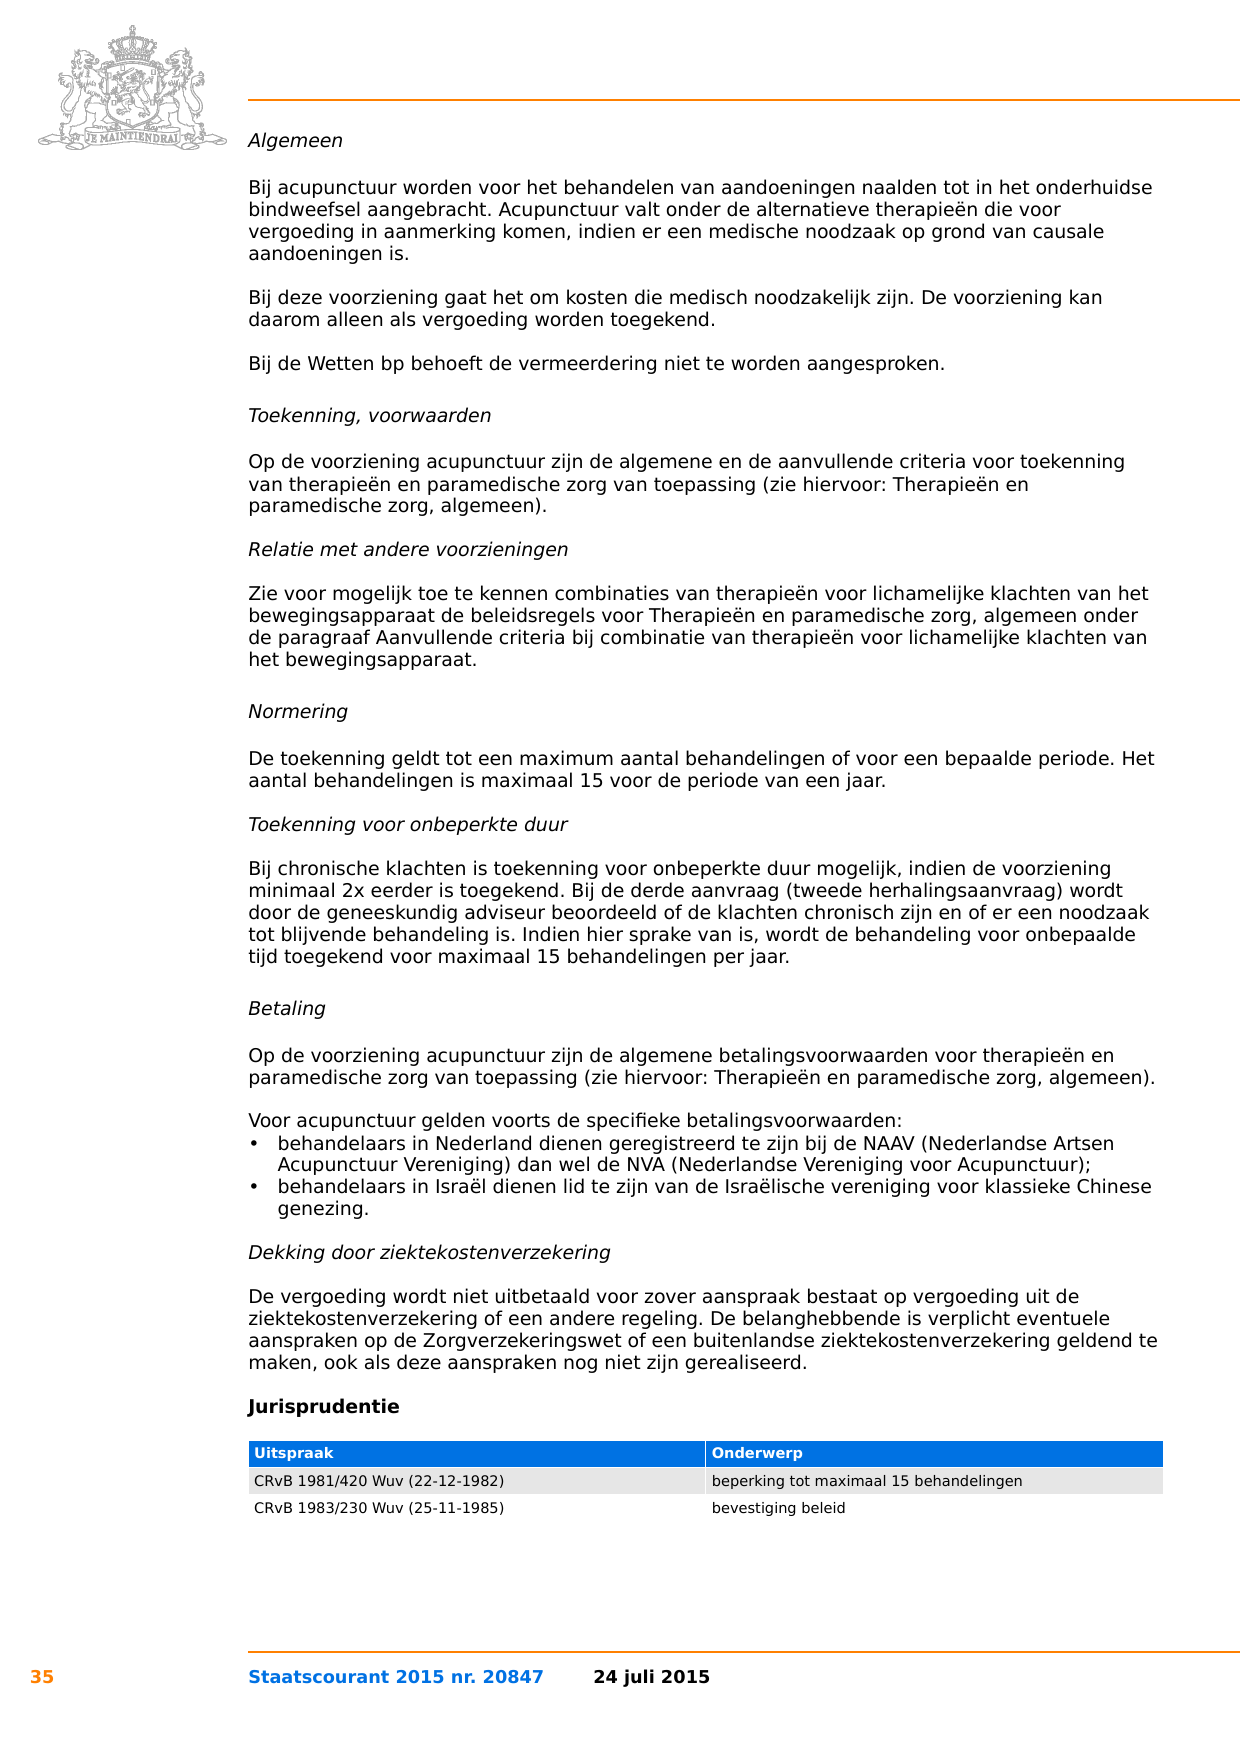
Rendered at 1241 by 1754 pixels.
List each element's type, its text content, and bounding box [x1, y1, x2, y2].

text Op de voorziening acupunctuur zijn de algemene betalingsvoorwaarden voor therapieën en paramedische zorg van toepassing (zie hiervoor: Therapieën en paramedische zorg, algemeen). [248, 1044, 1163, 1088]
table_header Onderwerp [706, 1441, 1163, 1467]
text De vergoeding wordt niet uitbetaald voor zover aanspraak bestaat op vergoeding uit de ziektekostenverzekering of een andere regeling. De belanghebbende is verplicht eventuele aanspraken op de Zorgverzekeringswet of een buitenlandse ziektekostenverzekering geldend te maken, ook als deze aanspraken nog niet zijn gerealiseerd. [248, 1286, 1163, 1374]
table_header Uitspraak [249, 1441, 705, 1467]
table_cell CRvB 1983/230 Wuv (25-11-1985) [249, 1496, 705, 1522]
subtitle Algemeen [248, 130, 1163, 152]
text Jurisprudentie [248, 1396, 1163, 1418]
text Bij acupunctuur worden voor het behandelen van aandoeningen naalden tot in het onderhuidse bindweefsel aangebracht. Acupunctuur valt onder de alternatieve therapieën die voor vergoeding in aanmerking komen, indien er een medische noodzaak op grond van causale aandoeningen is. [248, 177, 1163, 265]
text Voor acupunctuur gelden voorts de specifieke betalingsvoorwaarden: [248, 1110, 1163, 1132]
text Zie voor mogelijk toe te kennen combinaties van therapieën voor lichamelijke klachten van het bewegingsapparaat de beleidsregels voor Therapieën en paramedische zorg, algemeen onder de paragraaf Aanvullende criteria bij combinatie van therapieën voor lichamelijke klachten van het bewegingsapparaat. [248, 583, 1163, 671]
text Bij de Wetten bp behoeft de vermeerdering niet te worden aangesproken. [248, 352, 1163, 374]
picture [38, 25, 227, 150]
subtitle Toekenning voor onbeperkte duur [248, 814, 1163, 836]
table_cell bevestiging beleid [706, 1496, 1163, 1522]
text Op de voorziening acupunctuur zijn de algemene en de aanvullende criteria voor toekenning van therapieën en paramedische zorg van toepassing (zie hiervoor: Therapieën en paramedische zorg, algemeen). [248, 451, 1163, 517]
subtitle Toekenning, voorwaarden [248, 404, 1163, 426]
subtitle Dekking door ziektekostenverzekering [248, 1242, 1163, 1264]
subtitle Betaling [248, 998, 1163, 1019]
text • behandelaars in Israël dienen lid te zijn van de Israëlische vereniging voor klassieke Chinese genezing. [248, 1176, 1163, 1220]
table_cell CRvB 1981/420 Wuv (22-12-1982) [249, 1468, 705, 1494]
subtitle Normering [248, 701, 1163, 723]
text • behandelaars in Nederland dienen geregistreerd te zijn bij de NAAV (Nederlandse Artsen Acupunctuur Vereniging) dan wel de NVA (Nederlandse Vereniging voor Acupunctuur); [248, 1132, 1163, 1176]
table_cell beperking tot maximaal 15 behandelingen [706, 1468, 1163, 1494]
text Bij deze voorziening gaat het om kosten die medisch noodzakelijk zijn. De voorziening kan daarom alleen als vergoeding worden toegekend. [248, 287, 1163, 331]
text De toekenning geldt tot een maximum aantal behandelingen of voor een bepaalde periode. Het aantal behandelingen is maximaal 15 voor de periode van een jaar. [248, 748, 1163, 792]
text Bij chronische klachten is toekenning voor onbeperkte duur mogelijk, indien de voorziening minimaal 2x eerder is toegekend. Bij de derde aanvraag (tweede herhalingsaanvraag) wordt door de geneeskundig adviseur beoordeeld of de klachten chronisch zijn en of er een noodzaak tot blijvende behandeling is. Indien hier sprake van is, wordt de behandeling voor onbepaalde tijd toegekend voor maximaal 15 behandelingen per jaar. [248, 858, 1163, 968]
subtitle Relatie met andere voorzieningen [248, 539, 1163, 561]
